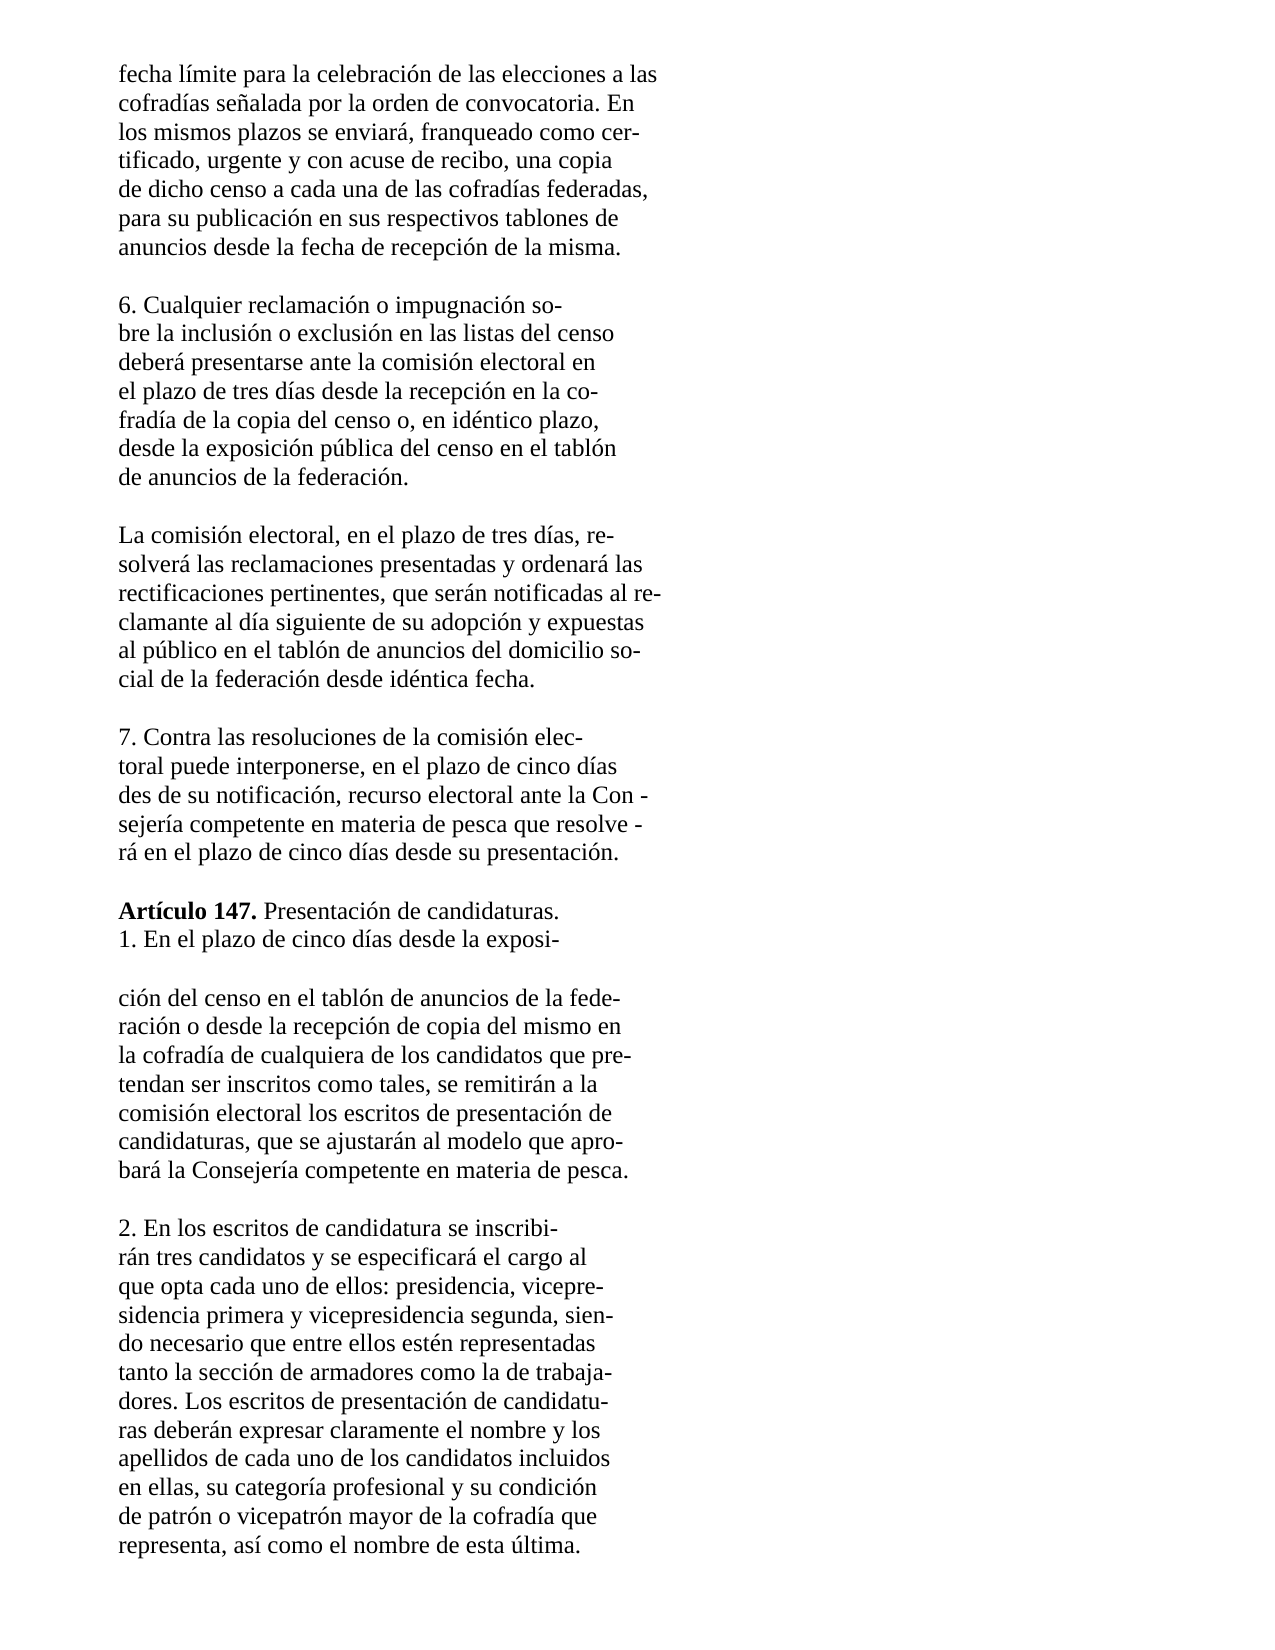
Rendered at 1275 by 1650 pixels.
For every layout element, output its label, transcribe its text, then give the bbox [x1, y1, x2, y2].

text Artículo 147. Presentación de candidaturas. 1. En el plazo de cinco días desde la exposi- [118, 896, 1216, 953]
text 7. Contra las resoluciones de la comisión elec- toral puede interponerse, en el plazo de cinco días des de su notificación, recurso electoral ante la Con - sejería competente en materia de pesca que resolve - rá en el plazo de cinco días desde su presentación. [118, 722, 1216, 866]
text ción del censo en el tablón de anuncios de la fede- ración o desde la recepción de copia del mismo en la cofradía de cualquiera de los candidatos que pre- tendan ser inscritos como tales, se remitirán a la comisión electoral los escritos de presentación de candidaturas, que se ajustarán al modelo que apro- bará la Consejería competente en materia de pesca. [118, 983, 1216, 1184]
text 6. Cualquier reclamación o impugnación so- bre la inclusión o exclusión en las listas del censo deberá presentarse ante la comisión electoral en el plazo de tres días desde la recepción en la co- fradía de la copia del censo o, en idéntico plazo, desde la exposición pública del censo en el tablón de anuncios de la federación. [118, 290, 1216, 491]
text fecha límite para la celebración de las elecciones a las cofradías señalada por la orden de convocatoria. En los mismos plazos se enviará, franqueado como cer- tificado, urgente y con acuse de recibo, una copia de dicho censo a cada una de las cofradías federadas, para su publicación en sus respectivos tablones de anuncios desde la fecha de recepción de la misma. [118, 59, 1216, 260]
text 2. En los escritos de candidatura se inscribi- rán tres candidatos y se especificará el cargo al que opta cada uno de ellos: presidencia, vicepre- sidencia primera y vicepresidencia segunda, sien- do necesario que entre ellos estén representadas tanto la sección de armadores como la de trabaja- dores. Los escritos de presentación de candidatu- ras deberán expresar claramente el nombre y los apellidos de cada uno de los candidatos incluidos en ellas, su categoría profesional y su condición de patrón o vicepatrón mayor de la cofradía que representa, así como el nombre de esta última. [118, 1213, 1216, 1558]
text La comisión electoral, en el plazo de tres días, re- solverá las reclamaciones presentadas y ordenará las rectificaciones pertinentes, que serán notificadas al re- clamante al día siguiente de su adopción y expuestas al público en el tablón de anuncios del domicilio so- cial de la federación desde idéntica fecha. [118, 521, 1216, 693]
